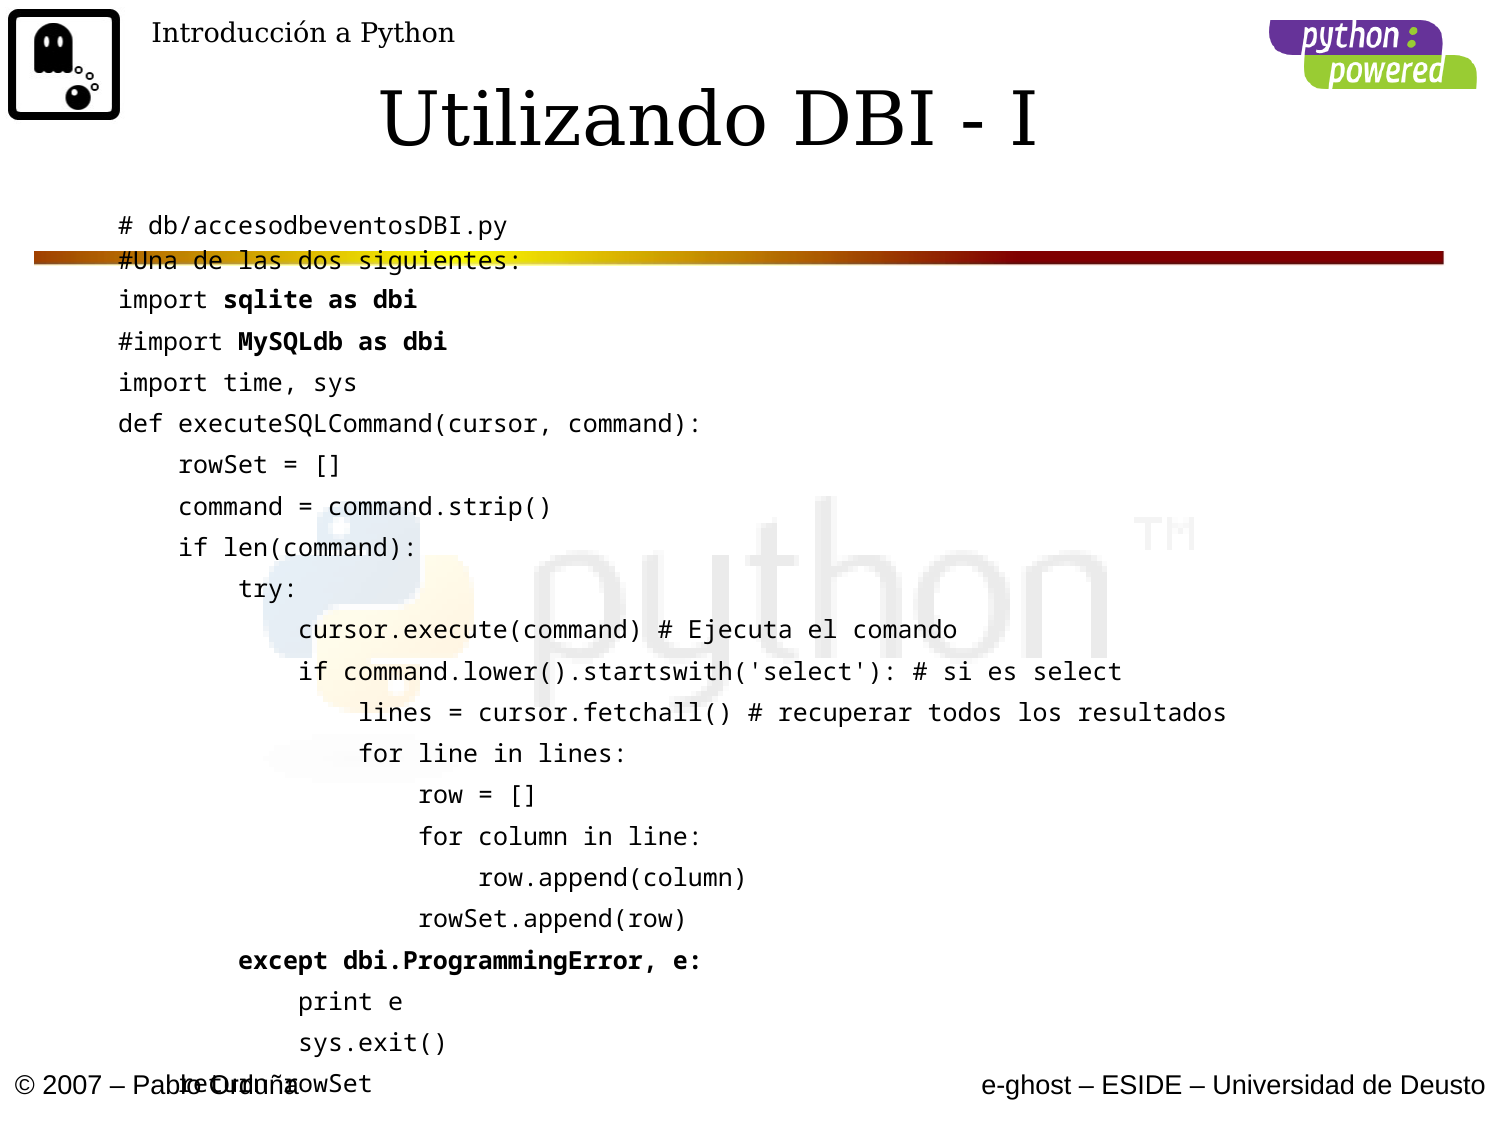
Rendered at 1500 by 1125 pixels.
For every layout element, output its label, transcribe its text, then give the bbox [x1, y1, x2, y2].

picture [34, 251, 124, 266]
picture [310, 251, 1447, 266]
picture [247, 251, 308, 261]
picture [5, 7, 125, 124]
picture [129, 251, 135, 261]
picture [137, 251, 144, 261]
picture [146, 251, 204, 261]
picture [1269, 20, 1477, 89]
subtitle # db/accesodbeventosDBI.py #Una de las dos siguientes: import sqlite as dbi #import MySQLdb as dbi import time, sys def executeSQLCommand(cursor, command): rowSet = [] command = command.strip() if len(command): try: cursor.execute(command) # Ejecuta el comando if command.lower().startswith('select'): # si es select lines = cursor.fetchall() # recuperar todos los resultados for line in lines: row = [] for column in line: row.append(column) rowSet.append(row) except dbi.ProgrammingError, e: print e sys.exit() return rowSet [118, 261, 1394, 1053]
picture [206, 251, 245, 261]
title Utilizando DBI - I [118, 59, 1300, 181]
